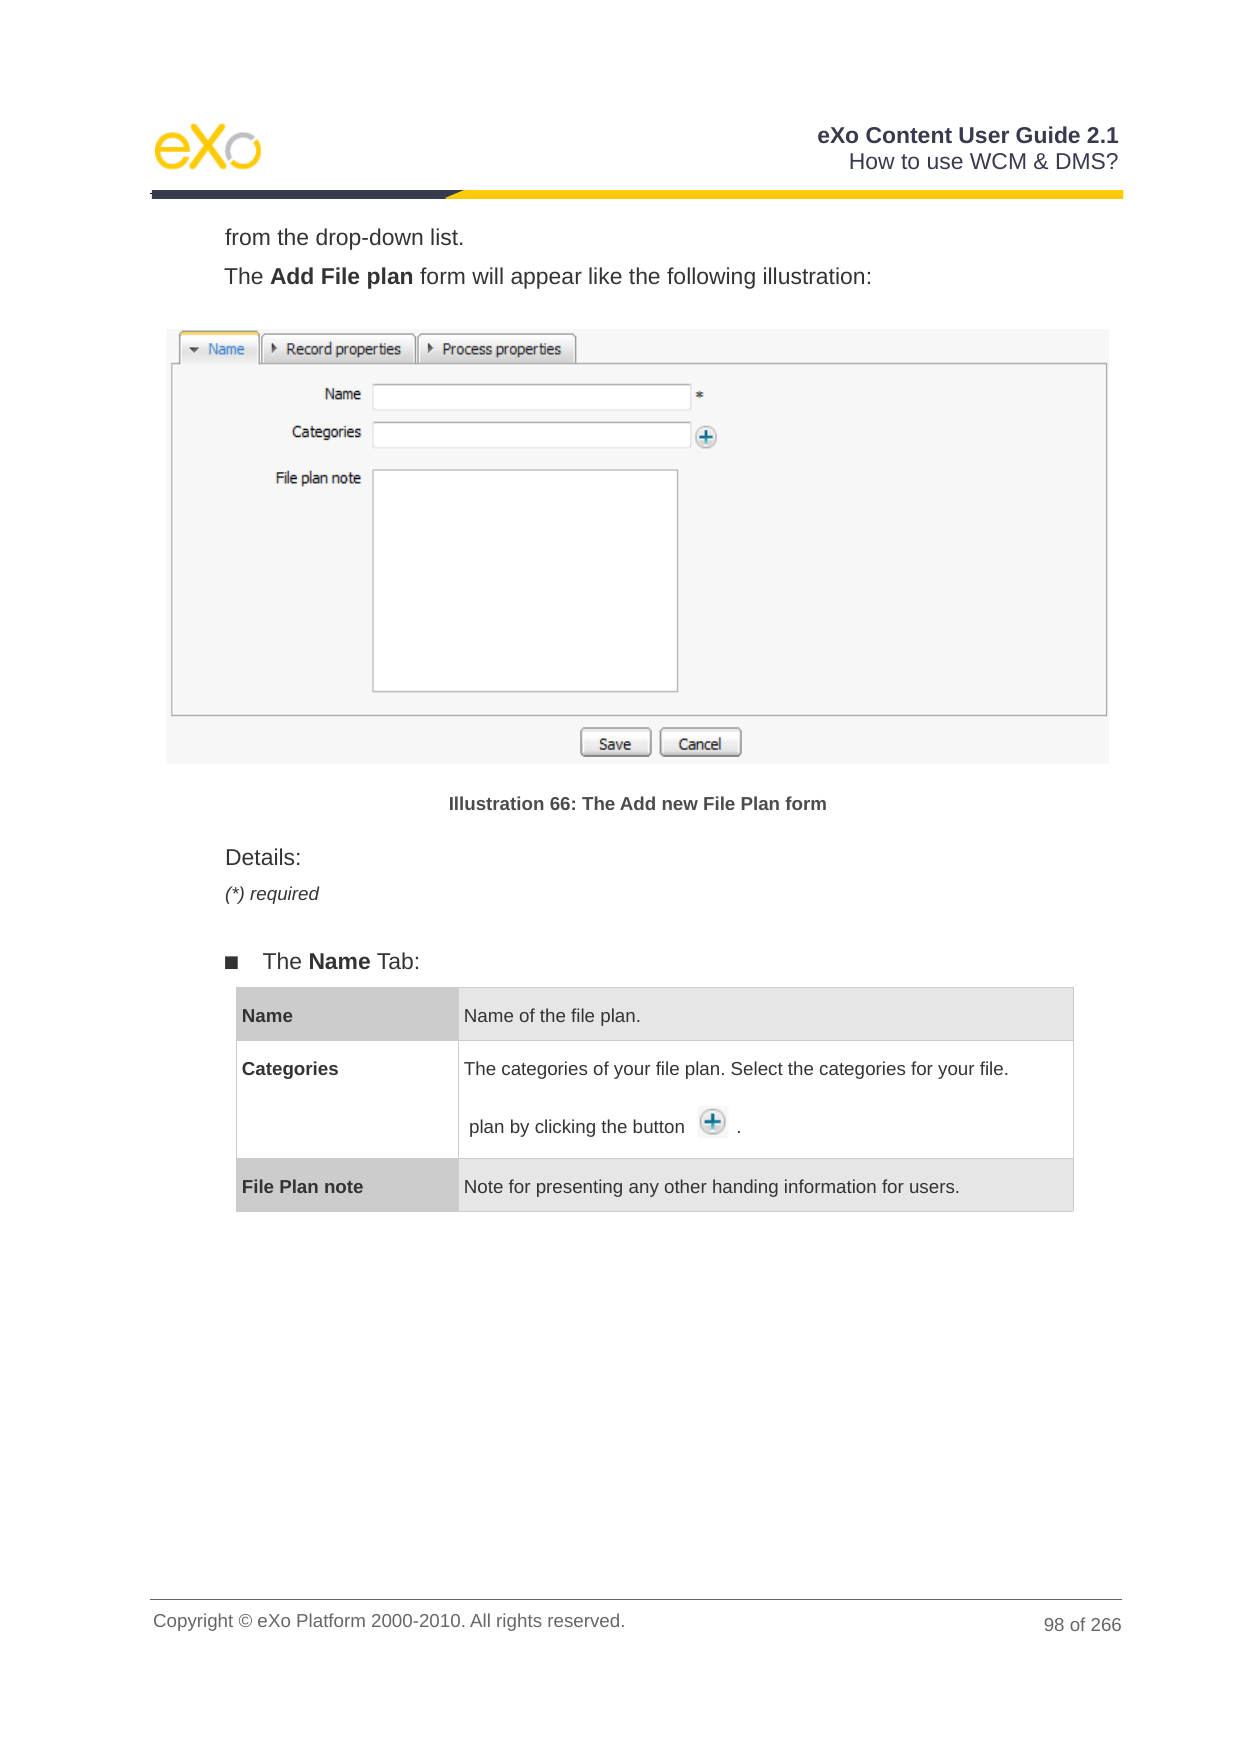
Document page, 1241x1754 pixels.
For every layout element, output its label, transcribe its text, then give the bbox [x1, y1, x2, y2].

table_cell The categories of your file plan. Select the categories for your file. plan by clicking the button . [459, 1041, 1073, 1158]
picture [697, 1106, 729, 1138]
list (*) required [187, 883, 1122, 905]
table_cell File Plan note [237, 1159, 458, 1211]
list The Name Tab: [225, 948, 1122, 974]
list Details: [187, 831, 1122, 870]
table_cell Note for presenting any other handing information for users. [459, 1159, 1073, 1211]
table_header Name of the file plan. [459, 988, 1073, 1040]
table_cell Categories [237, 1041, 458, 1158]
list The Add File plan form will appear like the following illustration: [224, 263, 1122, 289]
table_header Name [237, 988, 458, 1040]
picture [166, 329, 1109, 764]
list from the drop-down list. [187, 223, 1122, 250]
picture [155, 123, 262, 170]
picture [151, 190, 1124, 199]
list Illustration 67: The Add new File Plan form [149, 790, 1127, 814]
